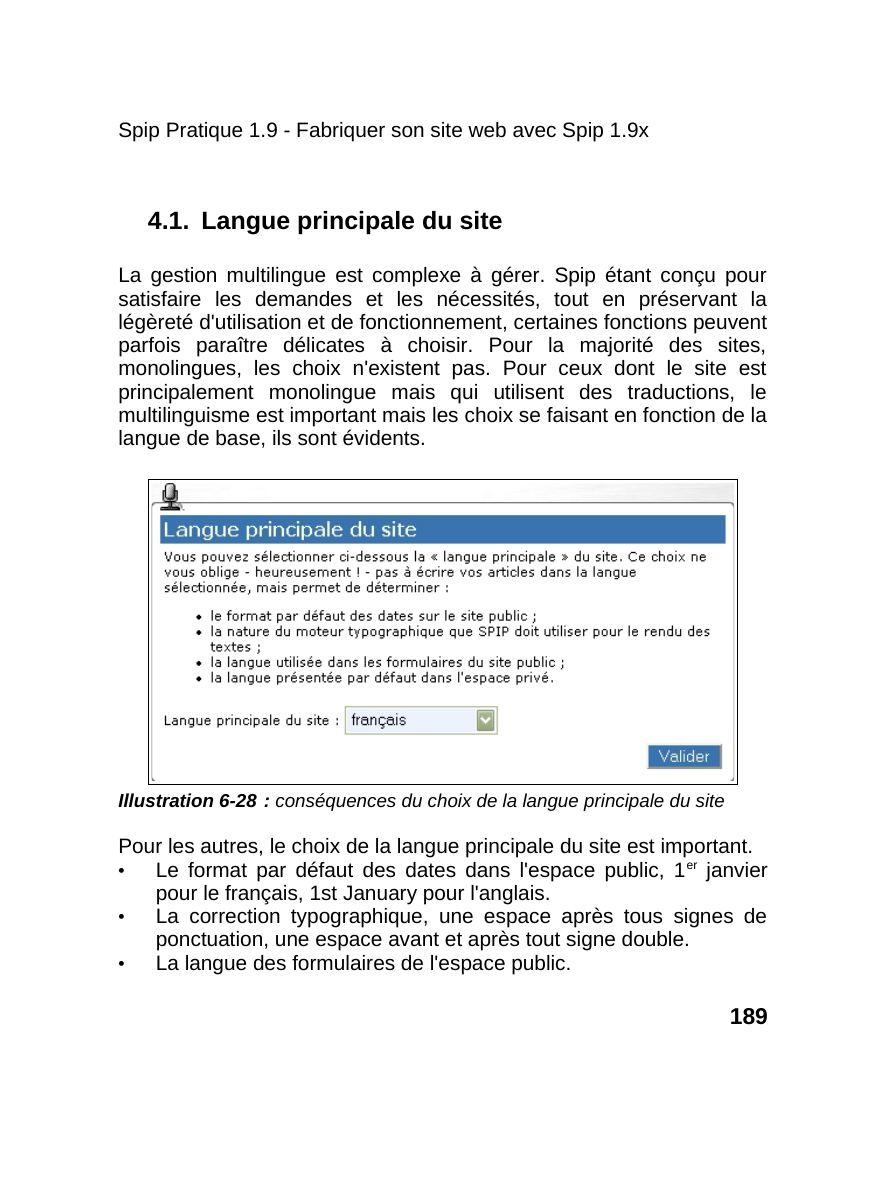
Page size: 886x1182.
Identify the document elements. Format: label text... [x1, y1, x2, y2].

text Pour les autres, le choix de la langue principale du site est important. [118, 835, 768, 858]
list La langue des formulaires de l'espace public. [118, 951, 768, 974]
list Langue principale du site [148, 207, 768, 234]
list Le format par défaut des dates dans l'espace public, 1er janvier pour le français, 1st January pour l'anglais. [118, 858, 768, 905]
text La gestion multilingue est complexe à gérer. Spip étant conçu pour satisfaire les demandes et les nécessités, tout en préservant la légèreté d'utilisation et de fonctionnement, certaines fonctions peuvent parfois paraître délicates à choisir. Pour la majorité des sites, monolingues, les choix n'existent pas. Pour ceux dont le site est principalement monolingue mais qui utilisent des traductions, le multilinguisme est important mais les choix se faisant en fonction de la langue de base, ils sont évidents. [118, 264, 768, 450]
picture [151, 483, 735, 781]
text [149, 480, 737, 784]
list La correction typographique, une espace après tous signes de ponctuation, une espace avant et après tout signe double. [118, 905, 768, 951]
text Illustration 6-28 : conséquences du choix de la langue principale du site [118, 488, 768, 812]
